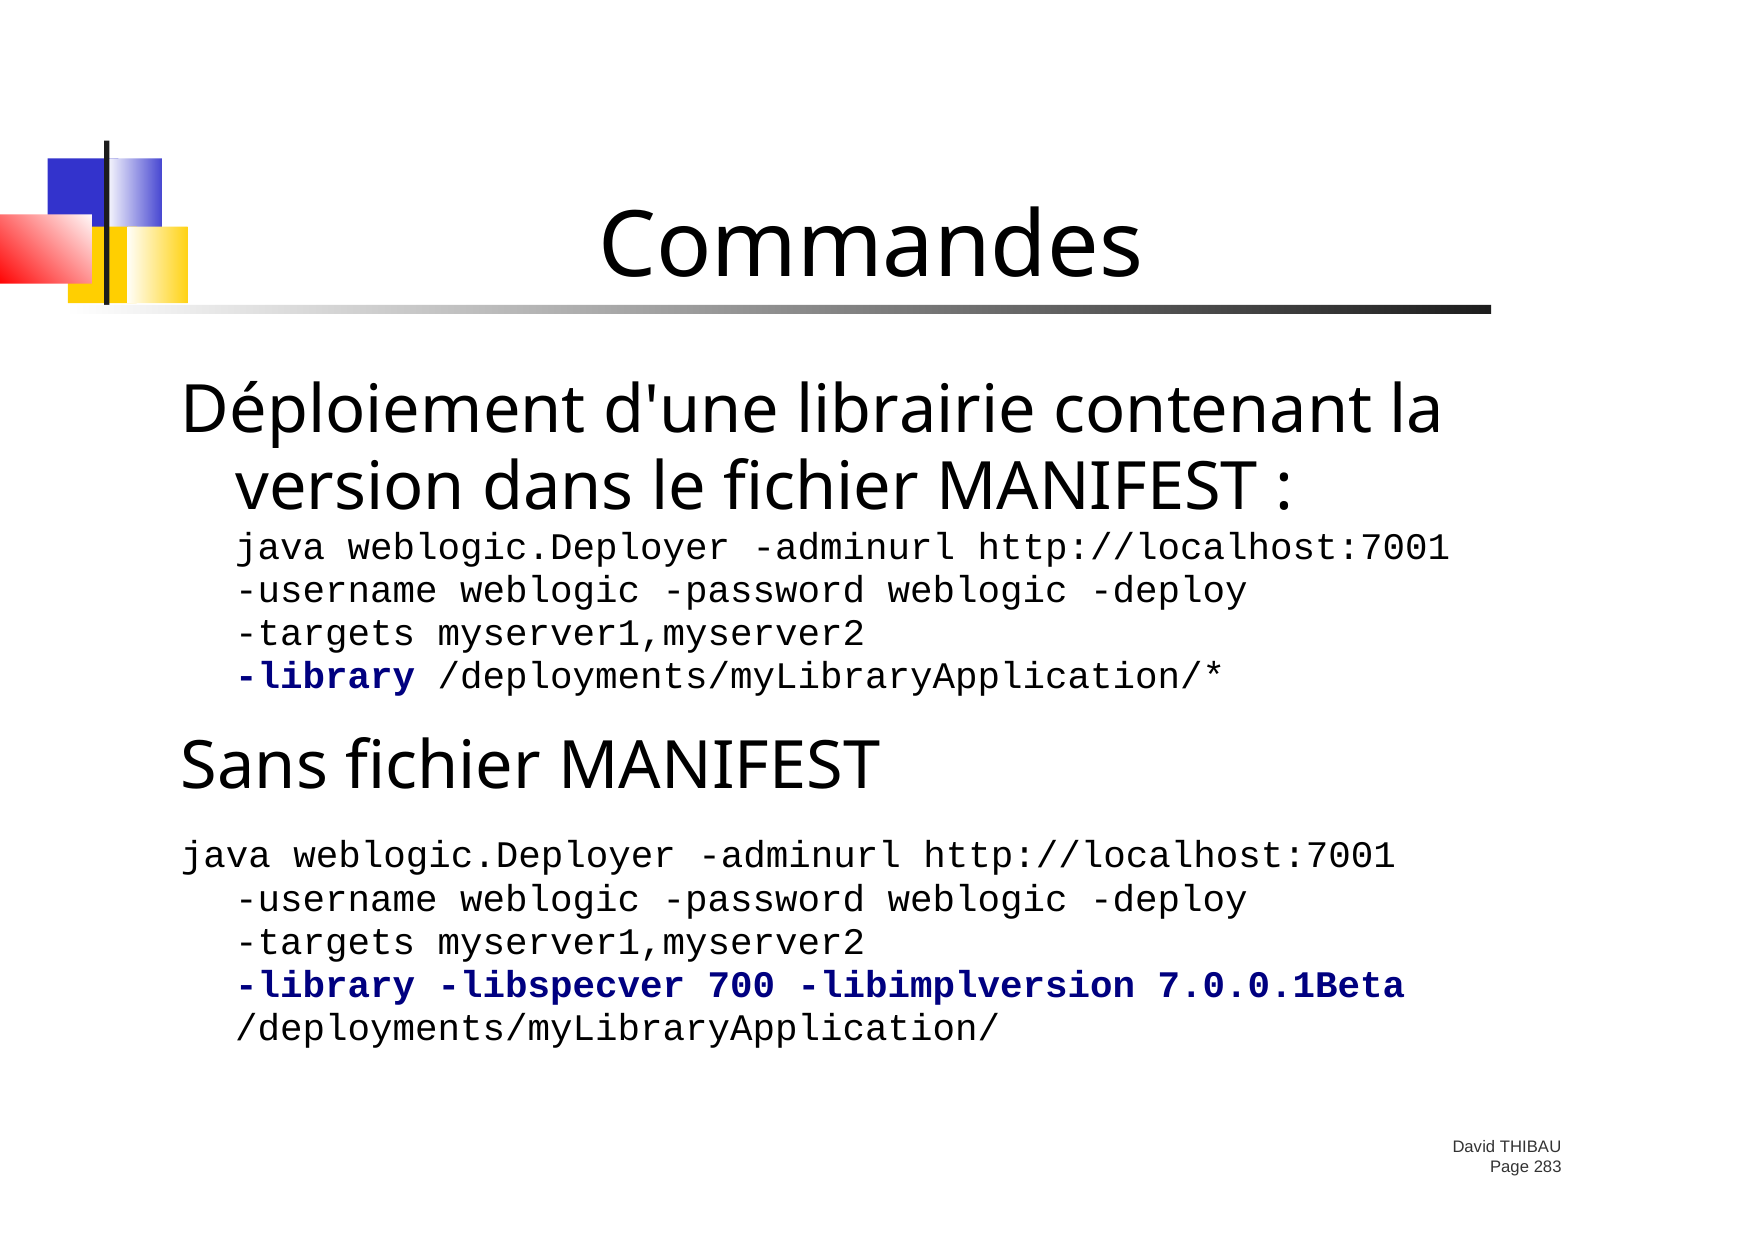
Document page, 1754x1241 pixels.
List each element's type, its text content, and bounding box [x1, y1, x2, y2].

list Déploiement d'une librairie contenant la version dans le fichier MANIFEST : java weblogic.Deployer -adminurl http://localhost:7001 -username weblogic -password weblogic -deploy -targets myserver1,myserver2 -library /deployments/myLibraryApplication/* Sans fichier MANIFEST java weblogic.Deployer -adminurl http://localhost:7001 -username weblogic -password weblogic -deploy -targets myserver1,myserver2 -library -libspecver 700 -libimplversion 7.0.0.1Beta /deployments/myLibraryApplication/ [179, 371, 1563, 1065]
title Commandes [179, 147, 1563, 344]
